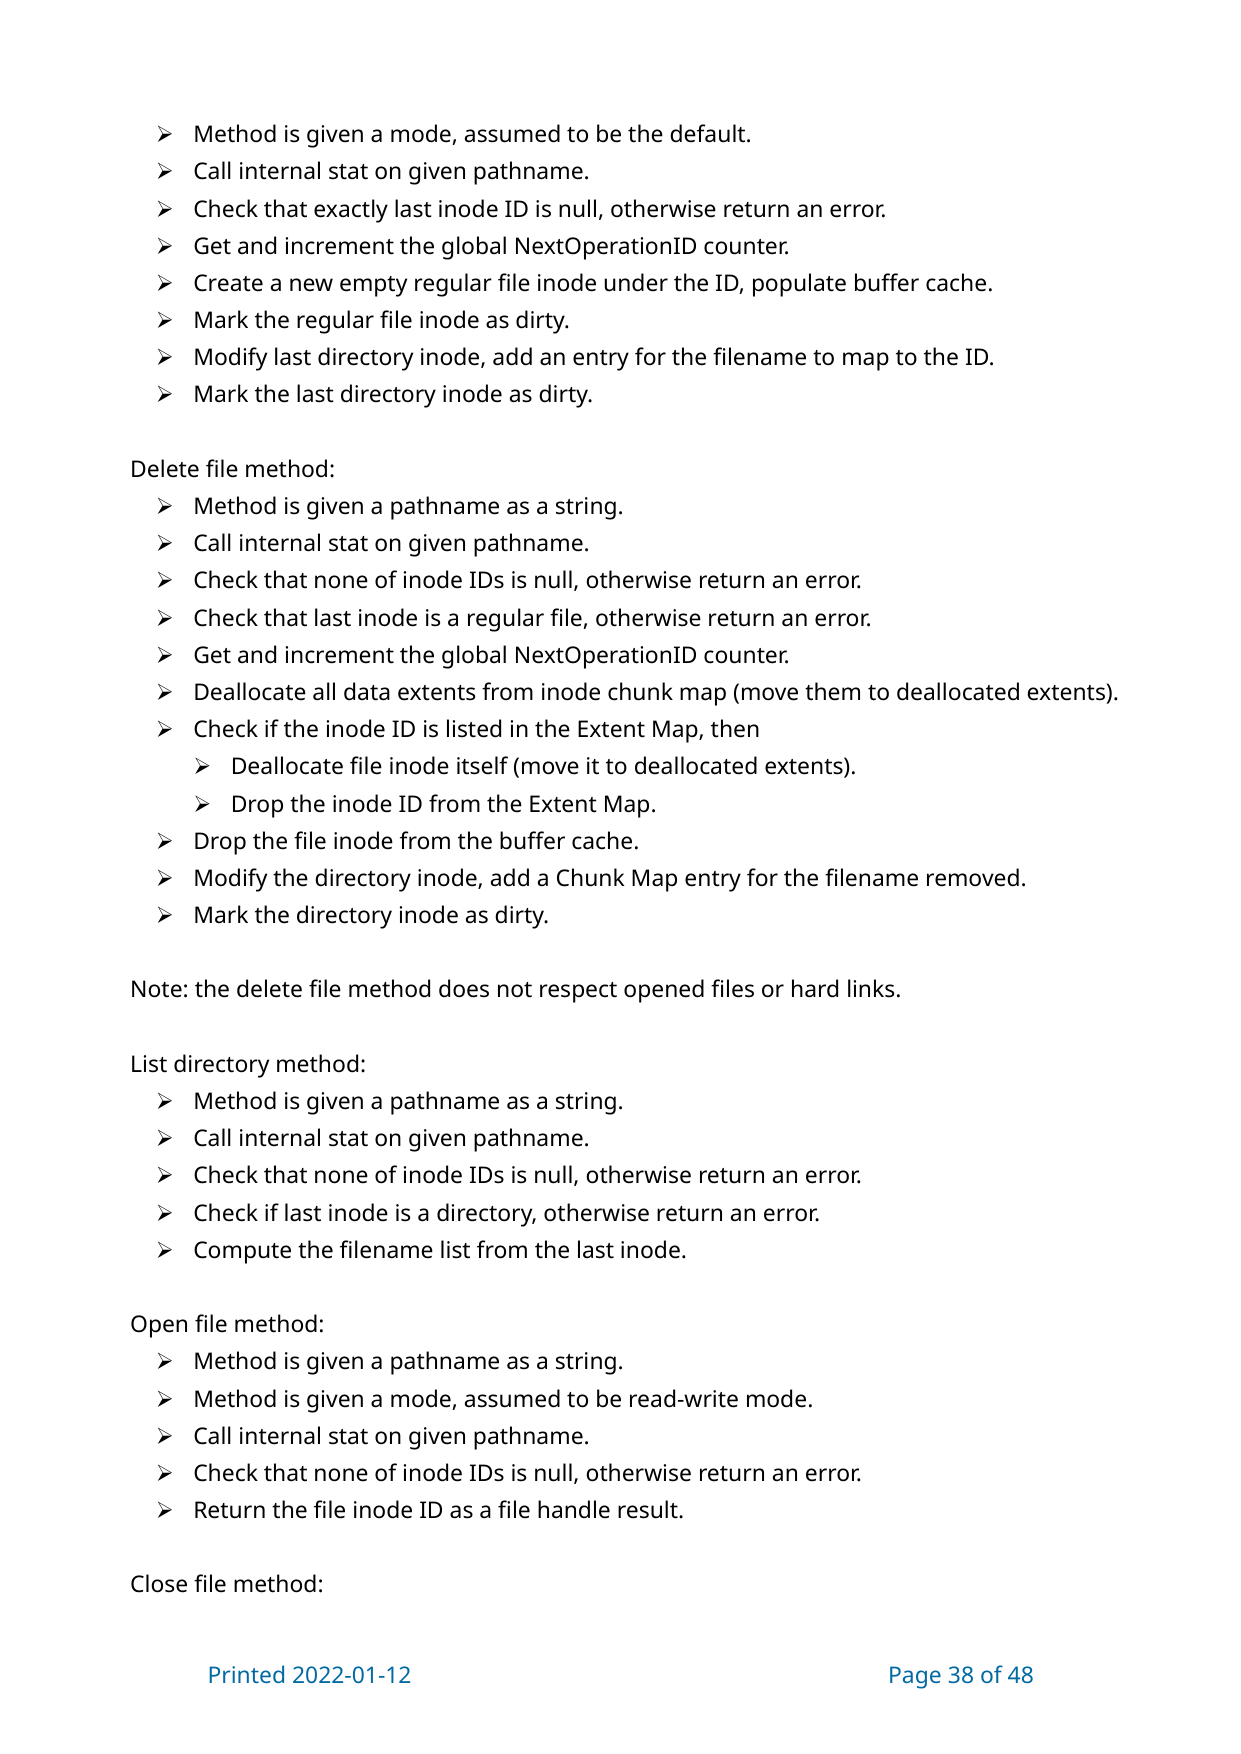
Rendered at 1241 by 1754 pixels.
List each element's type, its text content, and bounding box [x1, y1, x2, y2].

list Method is given a mode, assumed to be the default. [156, 118, 1122, 149]
list Call internal stat on given pathname. [156, 155, 1122, 187]
list Call internal stat on given pathname. [156, 1420, 1122, 1451]
list Deallocate file inode itself (move it to deallocated extents). [193, 750, 1122, 782]
list Modify last directory inode, add an entry for the filename to map to the ID. [156, 341, 1122, 372]
list Mark the last directory inode as dirty. [156, 378, 1122, 410]
list Check if the inode ID is listed in the Extent Map, then [156, 713, 1122, 744]
list Get and increment the global NextOperationID counter. [156, 639, 1122, 670]
text List directory method: [118, 1048, 1122, 1079]
list Compute the filename list from the last inode. [156, 1234, 1122, 1265]
text Delete file method: [118, 453, 1122, 484]
text Open file method: [118, 1308, 1122, 1339]
list Check that last inode is a regular file, otherwise return an error. [156, 602, 1122, 633]
list Mark the regular file inode as dirty. [156, 304, 1122, 335]
list Mark the directory inode as dirty. [156, 899, 1122, 930]
list Modify the directory inode, add a Chunk Map entry for the filename removed. [156, 862, 1122, 893]
list Method is given a mode, assumed to be read-write mode. [156, 1382, 1122, 1414]
list Check that none of inode IDs is null, otherwise return an error. [156, 564, 1122, 596]
list Check that none of inode IDs is null, otherwise return an error. [156, 1159, 1122, 1191]
list Drop the inode ID from the Extent Map. [193, 787, 1122, 819]
list Drop the file inode from the buffer cache. [156, 825, 1122, 856]
list Get and increment the global NextOperationID counter. [156, 230, 1122, 261]
text Close file method: [118, 1568, 1122, 1600]
list Method is given a pathname as a string. [156, 1345, 1122, 1377]
list Method is given a pathname as a string. [156, 490, 1122, 521]
text Note: the delete file method does not respect opened files or hard links. [118, 973, 1122, 1005]
list Check that none of inode IDs is null, otherwise return an error. [156, 1457, 1122, 1488]
list Check if last inode is a directory, otherwise return an error. [156, 1197, 1122, 1228]
list Create a new empty regular file inode under the ID, populate buffer cache. [156, 267, 1122, 298]
list Call internal stat on given pathname. [156, 527, 1122, 558]
list Return the file inode ID as a file handle result. [156, 1494, 1122, 1525]
list Deallocate all data extents from inode chunk map (move them to deallocated extents). [156, 676, 1122, 707]
list Call internal stat on given pathname. [156, 1122, 1122, 1153]
list Check that exactly last inode ID is null, otherwise return an error. [156, 192, 1122, 224]
list Method is given a pathname as a string. [156, 1085, 1122, 1116]
